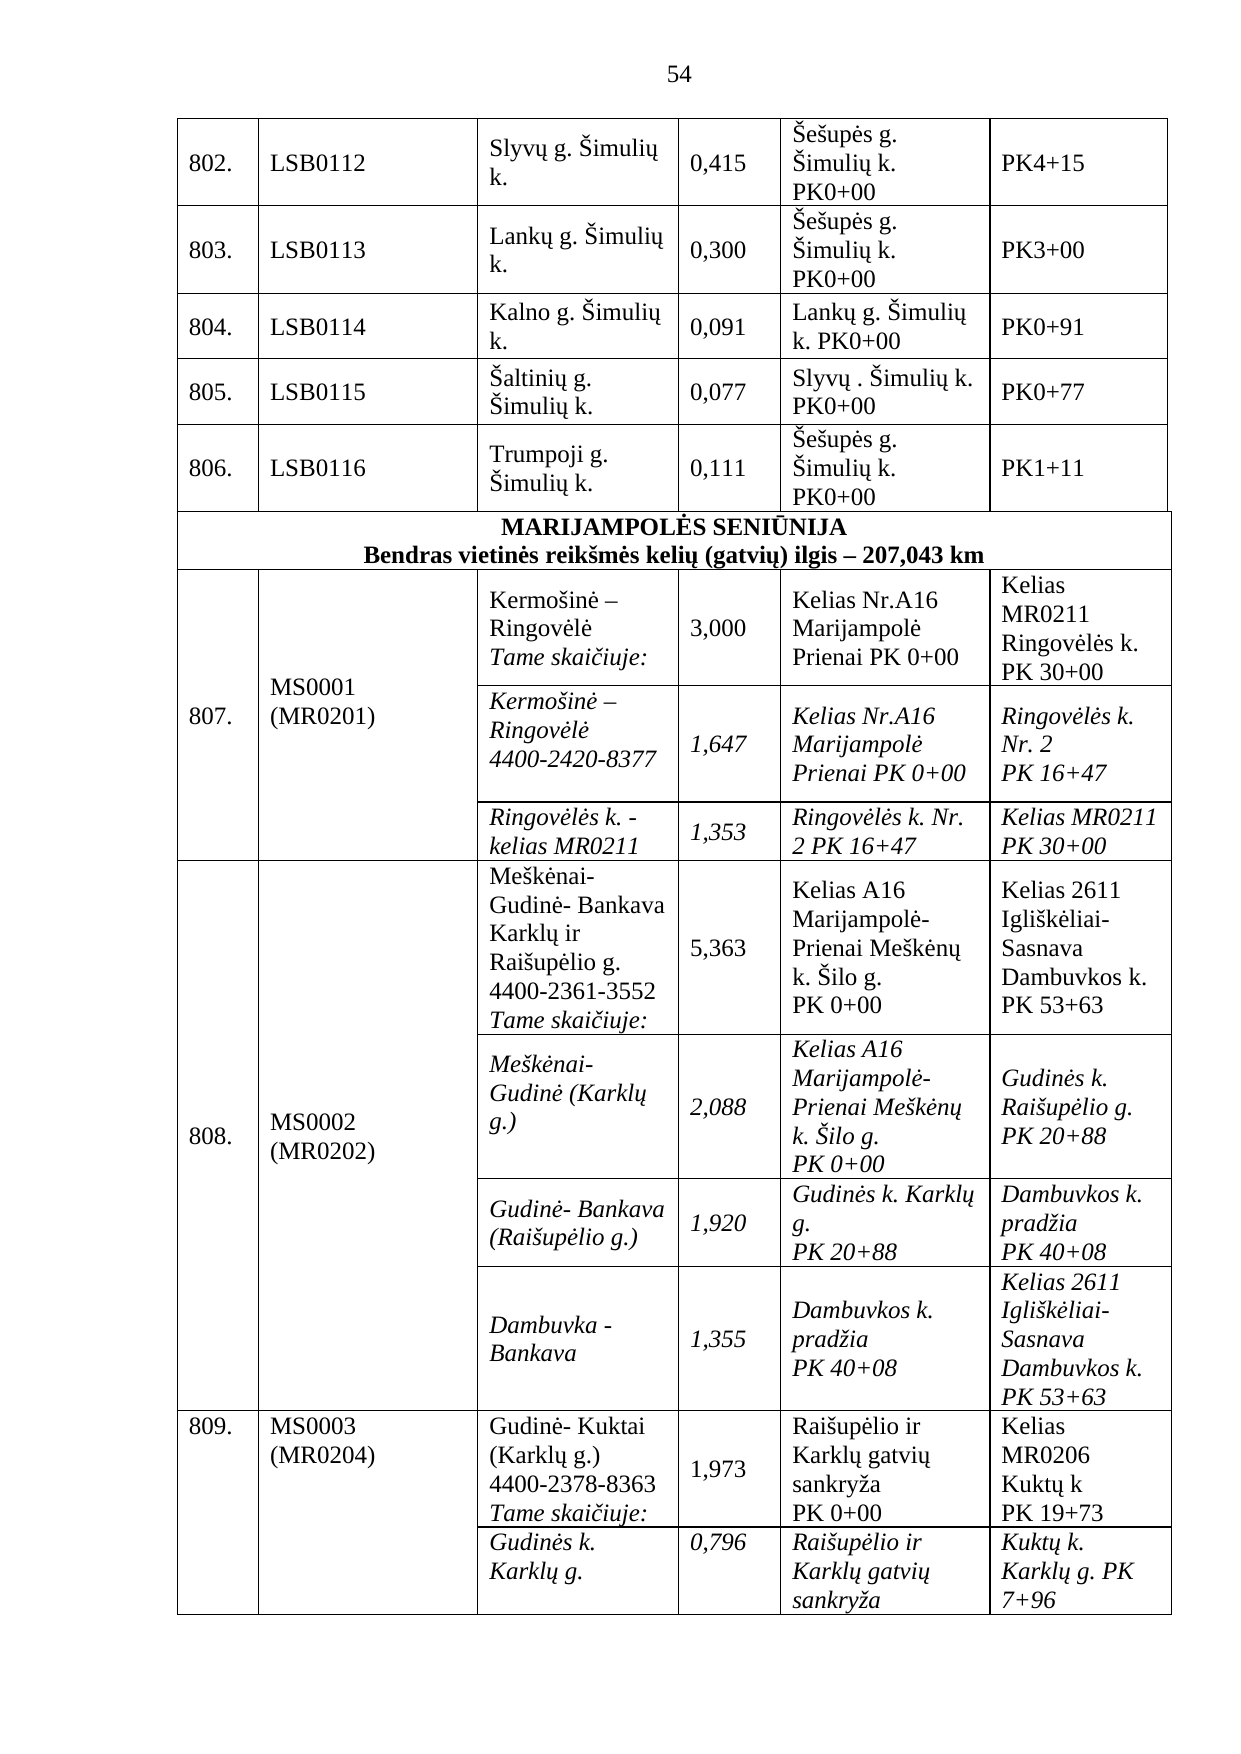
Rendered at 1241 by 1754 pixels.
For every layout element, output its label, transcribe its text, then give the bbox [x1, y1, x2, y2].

table_cell Kelias MR0206 Kuktų k PK 19+73 [991, 1411, 1171, 1526]
table_cell Meškėnai-Gudinė (Karklų g.) [478, 1035, 678, 1178]
table_cell 807. [178, 570, 258, 860]
table_cell 809. [178, 1411, 258, 1614]
table_cell 805. [178, 359, 258, 423]
table_cell MS0001 (MR0201) [259, 570, 477, 860]
table_cell Kelias MR0211 PK 30+00 [991, 803, 1171, 860]
table_cell Kelias Nr.A16 Marijampolė Prienai PK 0+00 [781, 686, 989, 801]
table_cell Slyvų g. Šimulių k. [478, 119, 678, 205]
table_cell PK0+91 [991, 294, 1167, 358]
table_cell LSB0116 [259, 425, 477, 511]
table_cell 2,088 [679, 1035, 780, 1178]
table_cell Meškėnai- Gudinė- Bankava Karklų ir Raišupėlio g. 4400-2361-3552 Tame skaičiuje: [478, 861, 678, 1033]
table_cell Raišupėlio ir Karklų gatvių sankryža [781, 1528, 989, 1614]
table_cell Šešupės g. Šimulių k. PK0+00 [781, 206, 989, 293]
table_cell Kelias Nr.A16 Marijampolė Prienai PK 0+00 [781, 570, 989, 685]
table_cell 1,355 [679, 1267, 780, 1410]
table_cell Kermošinė – Ringovėlė Tame skaičiuje: [478, 570, 678, 685]
table_cell Slyvų . Šimulių k. PK0+00 [781, 359, 989, 423]
table_cell PK0+77 [991, 359, 1167, 423]
table_cell 1,920 [679, 1179, 780, 1266]
table_cell 802. [178, 119, 258, 205]
table_cell MS0003 (MR0204) [259, 1411, 477, 1614]
table_cell Šaltinių g. Šimulių k. [478, 359, 678, 423]
table_cell PK4+15 [991, 119, 1167, 205]
table_cell PK3+00 [991, 206, 1167, 293]
table_cell Lankų g. Šimulių k. [478, 206, 678, 293]
table_cell MS0002 (MR0202) [259, 861, 477, 1410]
table_cell Gudinės k. Karklų g. PK 20+88 [781, 1179, 989, 1266]
table_cell Kelias 2611 Igliškėliai- Sasnava Dambuvkos k. PK 53+63 [991, 1267, 1171, 1410]
table_cell 0,415 [679, 119, 780, 205]
table_cell PK1+11 [991, 425, 1167, 511]
table_cell 804. [178, 294, 258, 358]
table_cell 808. [178, 861, 258, 1410]
table_cell 0,077 [679, 359, 780, 423]
table_cell 3,000 [679, 570, 780, 685]
table_cell 1,353 [679, 803, 780, 860]
table_cell Gudinės k. Raišupėlio g. PK 20+88 [991, 1035, 1171, 1178]
table_cell Šešupės g. Šimulių k. PK0+00 [781, 119, 989, 205]
table_cell Kuktų k. Karklų g. PK 7+96 [991, 1528, 1171, 1614]
table_cell Lankų g. Šimulių k. PK0+00 [781, 294, 989, 358]
table_cell Ringovėlės k. - kelias MR0211 [478, 803, 678, 860]
table_cell MARIJAMPOLĖS SENIŪNIJA Bendras vietinės reikšmės kelių (gatvių) ilgis – 207,043 km [178, 512, 1171, 569]
table_cell LSB0112 [259, 119, 477, 205]
table_cell LSB0115 [259, 359, 477, 423]
table_cell Šešupės g. Šimulių k. PK0+00 [781, 425, 989, 511]
table_cell Gudinė- Bankava (Raišupėlio g.) [478, 1179, 678, 1266]
table_cell Trumpoji g. Šimulių k. [478, 425, 678, 511]
table_cell Kalno g. Šimulių k. [478, 294, 678, 358]
table_cell Gudinė- Kuktai (Karklų g.) 4400-2378-8363 Tame skaičiuje: [478, 1411, 678, 1526]
table_cell 0,300 [679, 206, 780, 293]
table_cell Kelias MR0211 Ringovėlės k. PK 30+00 [991, 570, 1171, 685]
table_cell Kelias A16 Marijampolė- Prienai Meškėnų k. Šilo g. PK 0+00 [781, 861, 989, 1033]
table_cell 1,973 [679, 1411, 780, 1526]
table_cell Gudinės k. Karklų g. [478, 1528, 678, 1614]
table_cell Ringovėlės k. Nr. 2 PK 16+47 [781, 803, 989, 860]
table_cell Ringovėlės k. Nr. 2 PK 16+47 [991, 686, 1171, 801]
table_cell Dambuvkos k. pradžia PK 40+08 [781, 1267, 989, 1410]
table_cell 806. [178, 425, 258, 511]
table_cell 0,796 [679, 1528, 780, 1614]
table_cell Dambuvkos k. pradžia PK 40+08 [991, 1179, 1171, 1266]
table_cell Kermošinė – Ringovėlė 4400-2420-8377 [478, 686, 678, 801]
table_cell Kelias 2611 Igliškėliai- Sasnava Dambuvkos k. PK 53+63 [991, 861, 1171, 1033]
table_cell LSB0113 [259, 206, 477, 293]
table_cell Raišupėlio ir Karklų gatvių sankryža PK 0+00 [781, 1411, 989, 1526]
table_cell Dambuvka - Bankava [478, 1267, 678, 1410]
table_cell 803. [178, 206, 258, 293]
table_cell LSB0114 [259, 294, 477, 358]
table_cell 1,647 [679, 686, 780, 801]
table_cell 0,111 [679, 425, 780, 511]
table_cell 5,363 [679, 861, 780, 1033]
table_cell Kelias A16 Marijampolė- Prienai Meškėnų k. Šilo g. PK 0+00 [781, 1035, 989, 1178]
table_cell 0,091 [679, 294, 780, 358]
